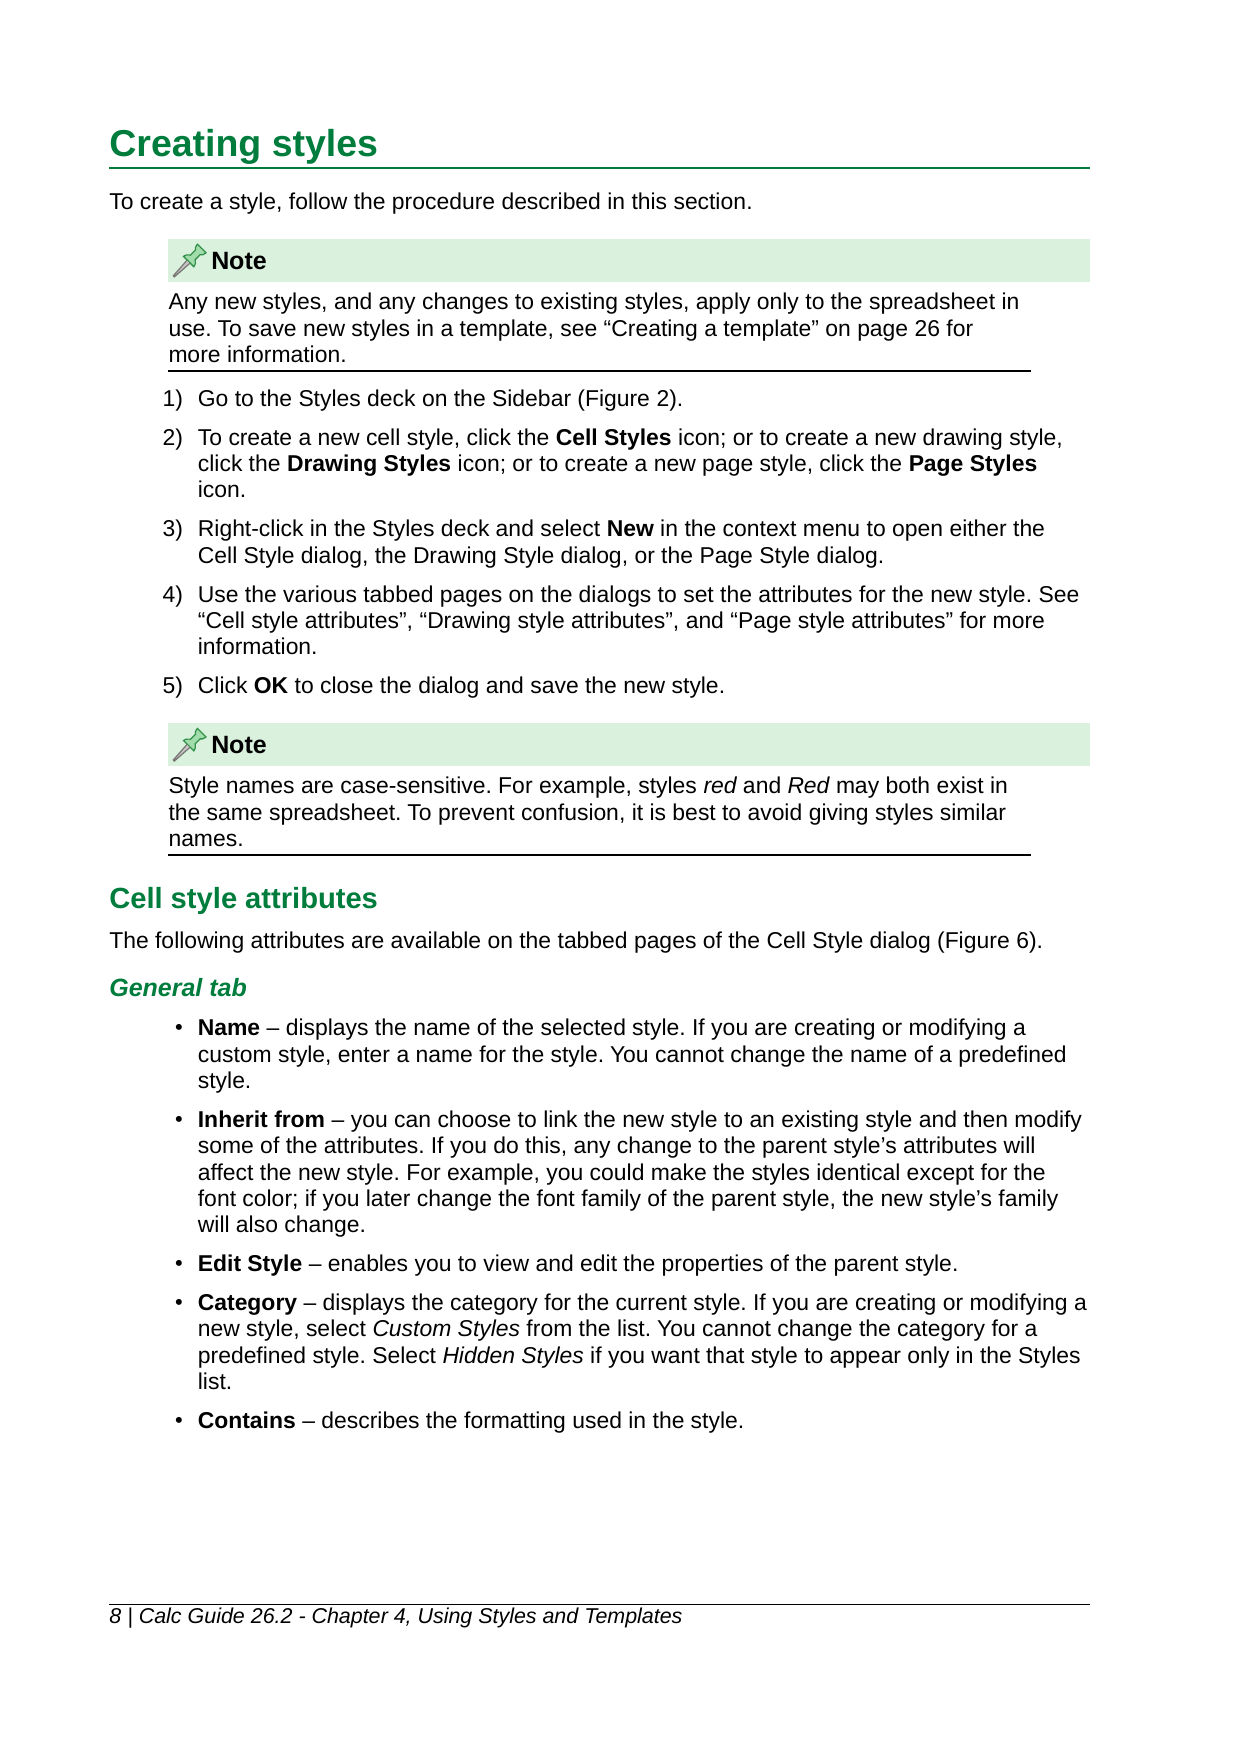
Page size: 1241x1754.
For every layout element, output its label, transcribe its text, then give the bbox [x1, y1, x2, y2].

list To create a new cell style, click the Cell Styles icon; or to create a new drawing style, click the Drawing Styles icon; or to create a new page style, click the Page Styles icon. [183, 424, 1090, 503]
list Inherit from – you can choose to link the new style to an existing style and then modify some of the attributes. If you do this, any change to the parent style’s attributes will affect the new style. For example, you could make the styles identical except for the font color; if you later change the font family of the parent style, the new style’s family will also change. [183, 1106, 1090, 1237]
list Edit Style – enables you to view and edit the properties of the parent style. [183, 1250, 1090, 1276]
subtitle Cell style attributes [109, 881, 1090, 915]
text The following attributes are available on the tabbed pages of the Cell Style dialog (Figure 6). [109, 927, 1090, 953]
subtitle General tab [109, 973, 1090, 1002]
list Name – displays the name of the selected style. If you are creating or modifying a custom style, enter a name for the style. You cannot change the name of a predefined style. [183, 1014, 1090, 1093]
list Category – displays the category for the current style. If you are creating or modifying a new style, select Custom Styles from the list. You cannot change the category for a predefined style. Select Hidden Styles if you want that style to appear only in the Styles list. [183, 1289, 1090, 1394]
subtitle Note [168, 723, 1090, 766]
subtitle Creating styles [109, 121, 1090, 167]
list Use the various tabbed pages on the dialogs to set the attributes for the new style. See “Cell style attributes”, “Drawing style attributes”, and “Page style attributes” for more information. [183, 581, 1090, 659]
text Style names are case-sensitive. For example, styles red and Red may both exist in the same spreadsheet. To prevent confusion, it is best to avoid giving styles similar names. [168, 772, 1031, 854]
list Go to the Styles deck on the Sidebar (Figure 2). [183, 385, 1090, 411]
list Contains – describes the formatting used in the style. [183, 1407, 1090, 1433]
list Right-click in the Styles deck and select New in the context menu to open either the Cell Style dialog, the Drawing Style dialog, or the Page Style dialog. [183, 515, 1090, 568]
text Any new styles, and any changes to existing styles, apply only to the spreadsheet in use. To save new styles in a template, see “Creating a template” on page 26 for more information. [168, 288, 1031, 370]
list To create a style, follow the procedure described in this section. [109, 188, 1090, 214]
list Click OK to close the dialog and save the new style. [183, 672, 1090, 698]
subtitle Note [168, 239, 1090, 282]
